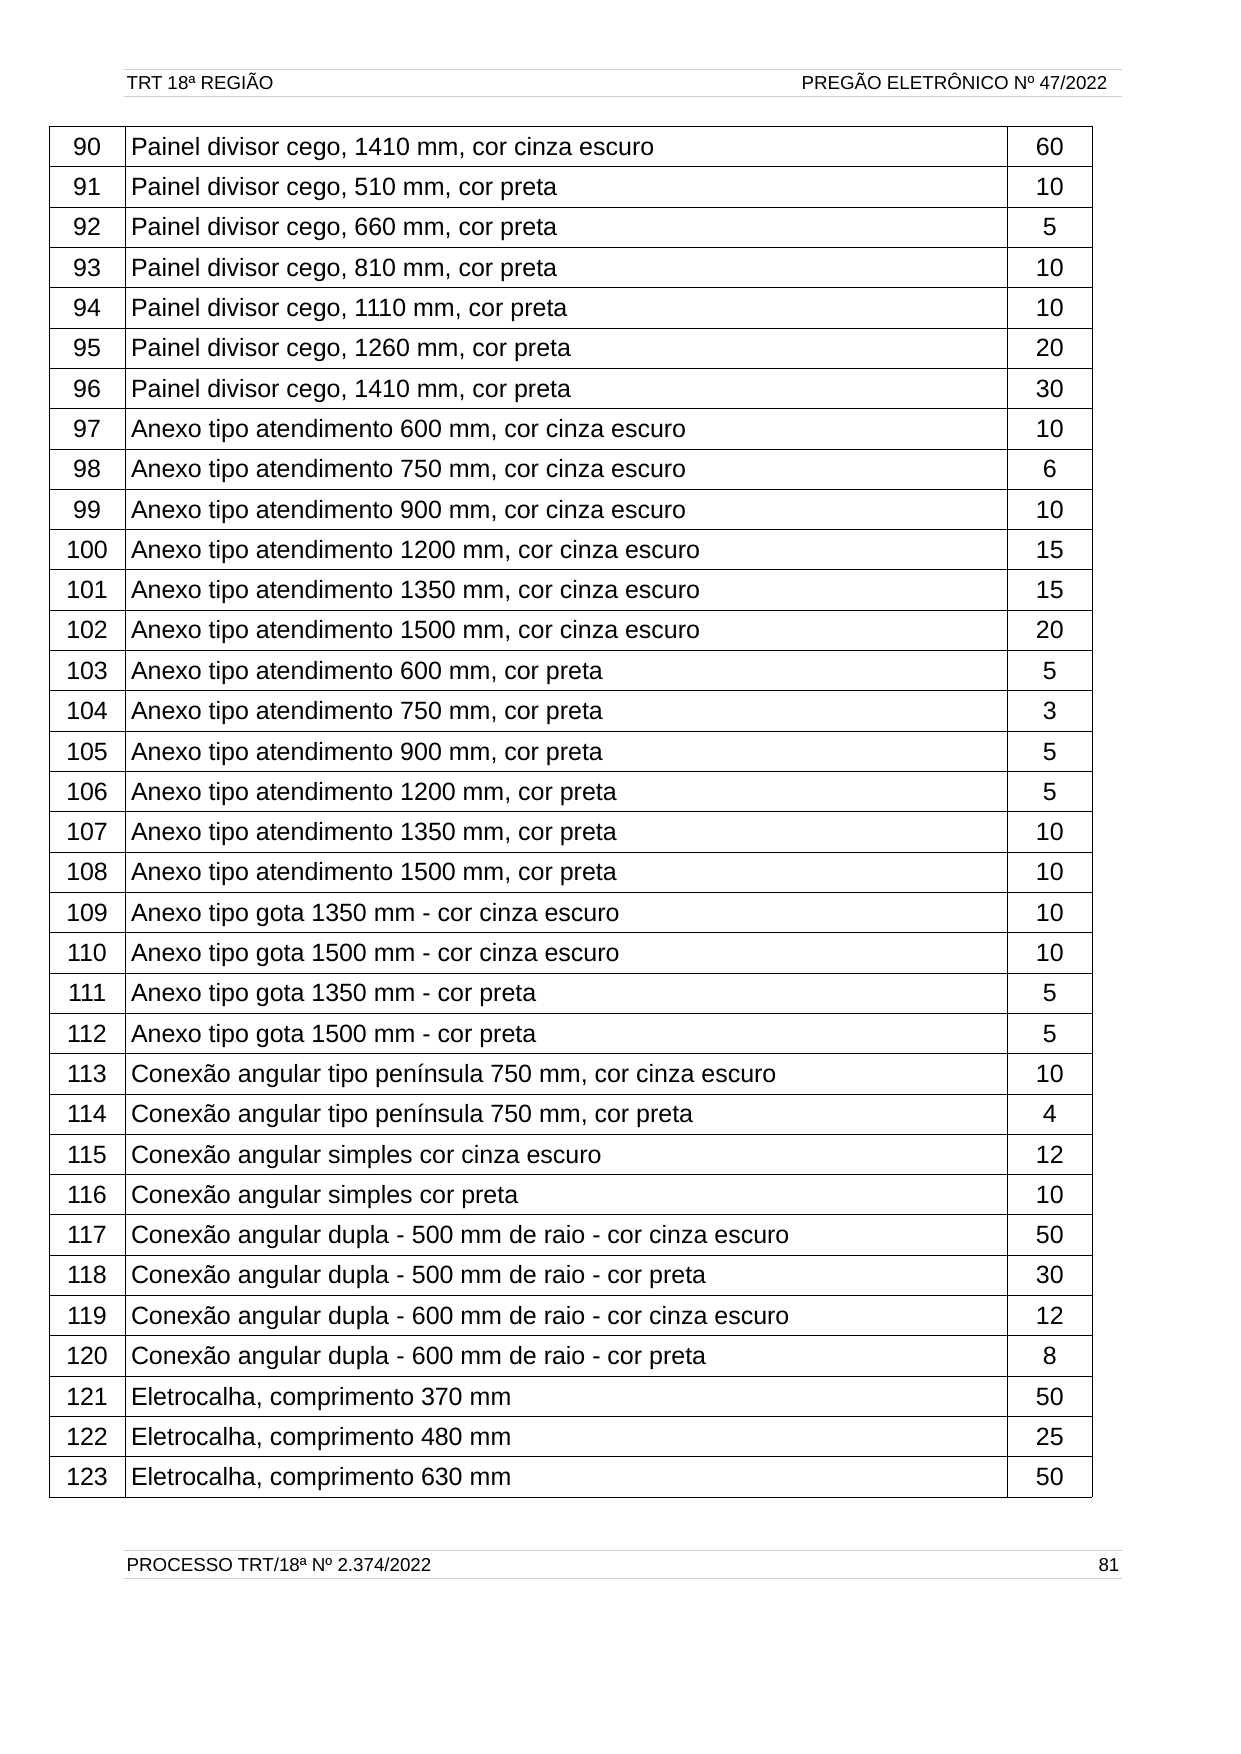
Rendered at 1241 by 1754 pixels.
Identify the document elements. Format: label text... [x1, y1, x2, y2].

table_cell 109 [50, 893, 125, 932]
table_cell 115 [50, 1135, 125, 1174]
table_cell Conexão angular simples cor cinza escuro [126, 1135, 1007, 1174]
table_cell Painel divisor cego, 510 mm, cor preta [126, 167, 1007, 207]
table_cell 5 [1008, 1014, 1092, 1053]
table_cell 25 [1008, 1417, 1092, 1456]
table_cell Anexo tipo atendimento 750 mm, cor cinza escuro [126, 450, 1007, 489]
table_cell Conexão angular dupla - 600 mm de raio - cor cinza escuro [126, 1296, 1007, 1335]
table_cell 60 [1008, 127, 1092, 166]
table_cell 116 [50, 1175, 125, 1214]
table_cell Anexo tipo atendimento 1500 mm, cor preta [126, 853, 1007, 892]
table_cell 50 [1008, 1457, 1092, 1497]
table_cell Anexo tipo atendimento 1200 mm, cor preta [126, 772, 1007, 811]
table_cell 104 [50, 691, 125, 731]
table_cell Painel divisor cego, 1410 mm, cor cinza escuro [126, 127, 1007, 166]
table_cell Anexo tipo atendimento 1350 mm, cor preta [126, 812, 1007, 852]
table_cell 117 [50, 1215, 125, 1255]
table_cell 98 [50, 450, 125, 489]
table_cell Anexo tipo atendimento 600 mm, cor preta [126, 651, 1007, 690]
table_cell 94 [50, 288, 125, 327]
table_cell Anexo tipo atendimento 1200 mm, cor cinza escuro [126, 530, 1007, 569]
table_cell 10 [1008, 1175, 1092, 1214]
table_cell Painel divisor cego, 1260 mm, cor preta [126, 329, 1007, 368]
table_cell Anexo tipo gota 1500 mm - cor cinza escuro [126, 933, 1007, 972]
table_cell 5 [1008, 974, 1092, 1013]
table_cell 5 [1008, 732, 1092, 771]
table_cell 95 [50, 329, 125, 368]
table_cell 10 [1008, 167, 1092, 207]
table_cell Painel divisor cego, 660 mm, cor preta [126, 208, 1007, 247]
table_cell Anexo tipo gota 1350 mm - cor preta [126, 974, 1007, 1013]
table_cell 91 [50, 167, 125, 207]
table_cell 50 [1008, 1215, 1092, 1255]
table_cell 10 [1008, 1054, 1092, 1093]
table_cell 10 [1008, 248, 1092, 287]
table_cell 12 [1008, 1135, 1092, 1174]
table_cell 103 [50, 651, 125, 690]
table_cell Anexo tipo gota 1350 mm - cor cinza escuro [126, 893, 1007, 932]
table_cell 90 [50, 127, 125, 166]
table_cell 113 [50, 1054, 125, 1093]
table_cell Eletrocalha, comprimento 630 mm [126, 1457, 1007, 1497]
table_cell Eletrocalha, comprimento 480 mm [126, 1417, 1007, 1456]
table_cell 112 [50, 1014, 125, 1053]
table_cell 97 [50, 409, 125, 448]
table_cell Anexo tipo atendimento 600 mm, cor cinza escuro [126, 409, 1007, 448]
table_cell 102 [50, 611, 125, 650]
table_cell 100 [50, 530, 125, 569]
table_cell 118 [50, 1256, 125, 1295]
table_cell 10 [1008, 933, 1092, 972]
table_cell 96 [50, 369, 125, 408]
table_cell Anexo tipo atendimento 750 mm, cor preta [126, 691, 1007, 731]
table_cell 10 [1008, 409, 1092, 448]
table_cell Eletrocalha, comprimento 370 mm [126, 1377, 1007, 1416]
table_cell 107 [50, 812, 125, 852]
table_cell Conexão angular dupla - 500 mm de raio - cor cinza escuro [126, 1215, 1007, 1255]
table_cell Anexo tipo atendimento 1500 mm, cor cinza escuro [126, 611, 1007, 650]
table_cell 20 [1008, 329, 1092, 368]
table_cell 3 [1008, 691, 1092, 731]
table_cell 15 [1008, 570, 1092, 610]
table_cell 101 [50, 570, 125, 610]
table_cell Conexão angular tipo península 750 mm, cor preta [126, 1095, 1007, 1134]
table_cell 123 [50, 1457, 125, 1497]
table_cell 10 [1008, 853, 1092, 892]
table_cell 93 [50, 248, 125, 287]
table_cell 15 [1008, 530, 1092, 569]
table_cell Painel divisor cego, 1410 mm, cor preta [126, 369, 1007, 408]
table_cell 6 [1008, 450, 1092, 489]
table_cell 120 [50, 1336, 125, 1376]
table_cell 50 [1008, 1377, 1092, 1416]
table_cell 10 [1008, 812, 1092, 852]
table_cell 5 [1008, 772, 1092, 811]
table_cell 5 [1008, 208, 1092, 247]
table_cell 121 [50, 1377, 125, 1416]
table_cell 108 [50, 853, 125, 892]
table_cell Anexo tipo atendimento 1350 mm, cor cinza escuro [126, 570, 1007, 610]
table_cell Painel divisor cego, 810 mm, cor preta [126, 248, 1007, 287]
table_cell 105 [50, 732, 125, 771]
table_cell 10 [1008, 490, 1092, 529]
table_cell 111 [50, 974, 125, 1013]
table_cell 8 [1008, 1336, 1092, 1376]
table_cell 30 [1008, 1256, 1092, 1295]
table_cell 106 [50, 772, 125, 811]
table_cell 99 [50, 490, 125, 529]
table_cell 20 [1008, 611, 1092, 650]
table_cell Conexão angular tipo península 750 mm, cor cinza escuro [126, 1054, 1007, 1093]
table_cell Conexão angular dupla - 600 mm de raio - cor preta [126, 1336, 1007, 1376]
table_cell 30 [1008, 369, 1092, 408]
table_cell 10 [1008, 288, 1092, 327]
table_cell 92 [50, 208, 125, 247]
table_cell 12 [1008, 1296, 1092, 1335]
table_cell Anexo tipo atendimento 900 mm, cor preta [126, 732, 1007, 771]
table_cell Painel divisor cego, 1110 mm, cor preta [126, 288, 1007, 327]
table_cell 5 [1008, 651, 1092, 690]
table_cell 10 [1008, 893, 1092, 932]
table_cell Conexão angular dupla - 500 mm de raio - cor preta [126, 1256, 1007, 1295]
table_cell Conexão angular simples cor preta [126, 1175, 1007, 1214]
table_cell 110 [50, 933, 125, 972]
table_cell 114 [50, 1095, 125, 1134]
table_cell Anexo tipo atendimento 900 mm, cor cinza escuro [126, 490, 1007, 529]
table_cell 122 [50, 1417, 125, 1456]
table_cell 119 [50, 1296, 125, 1335]
table_cell Anexo tipo gota 1500 mm - cor preta [126, 1014, 1007, 1053]
table_cell 4 [1008, 1095, 1092, 1134]
